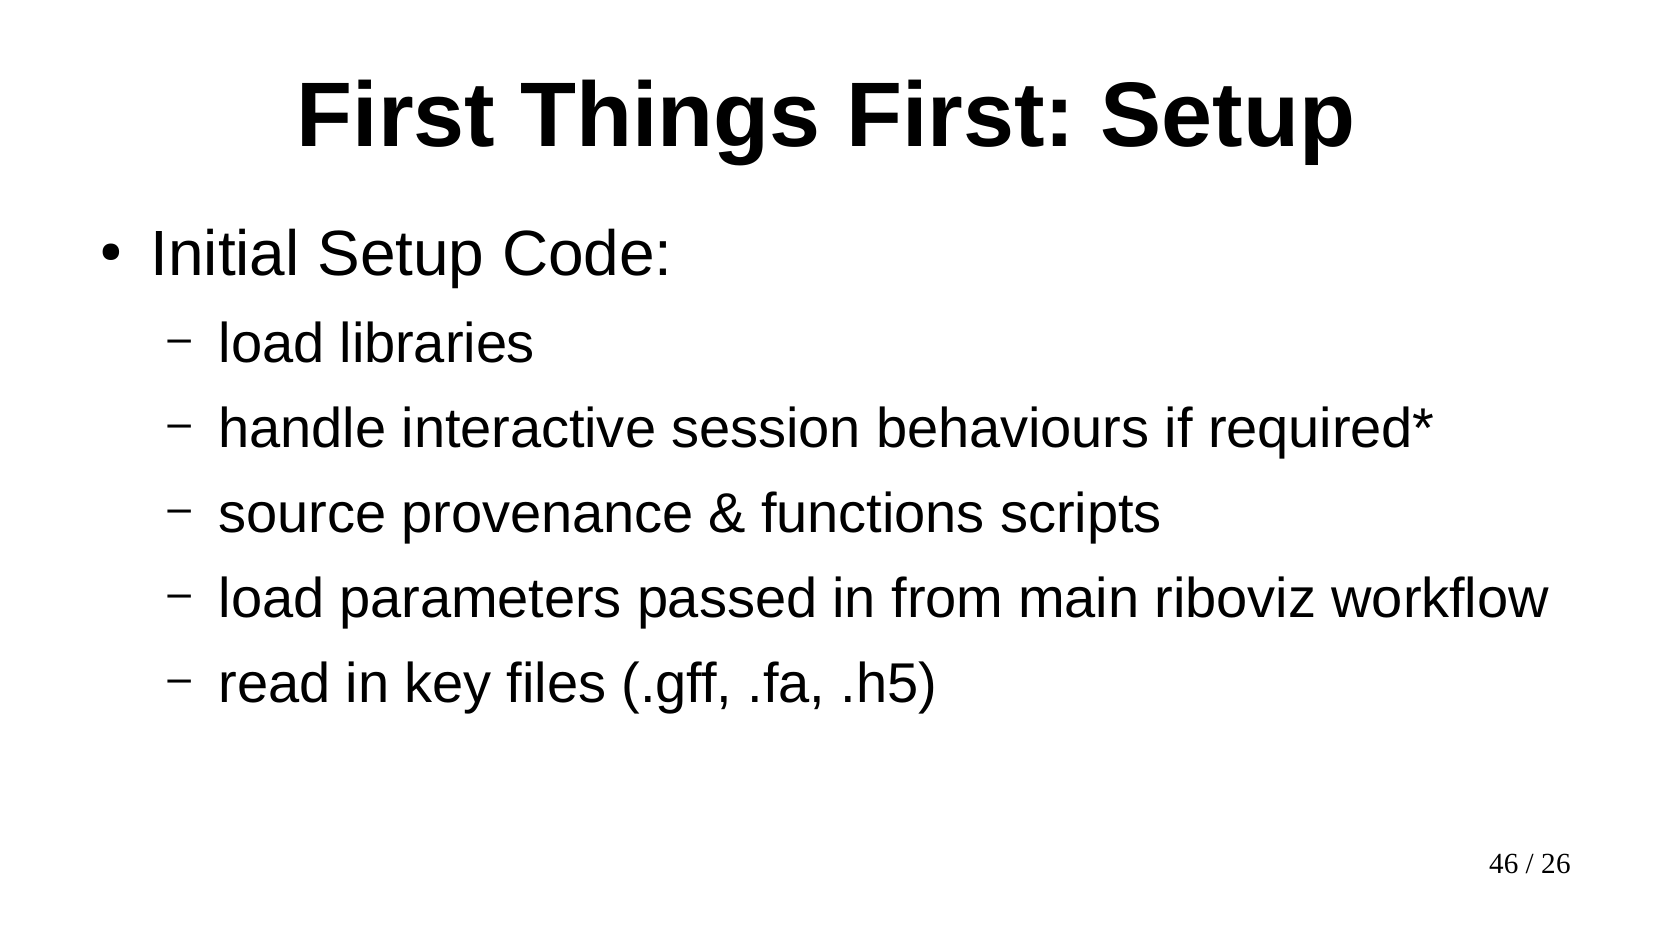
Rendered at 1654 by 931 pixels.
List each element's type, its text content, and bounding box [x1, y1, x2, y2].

list Initial Setup Code: load libraries handle interactive session behaviours if required* source provenance & functions scripts load parameters passed in from main riboviz workflow read in key files (.gff, .fa, .h5) [82, 217, 1571, 758]
title First Things First: Setup [82, 37, 1571, 193]
